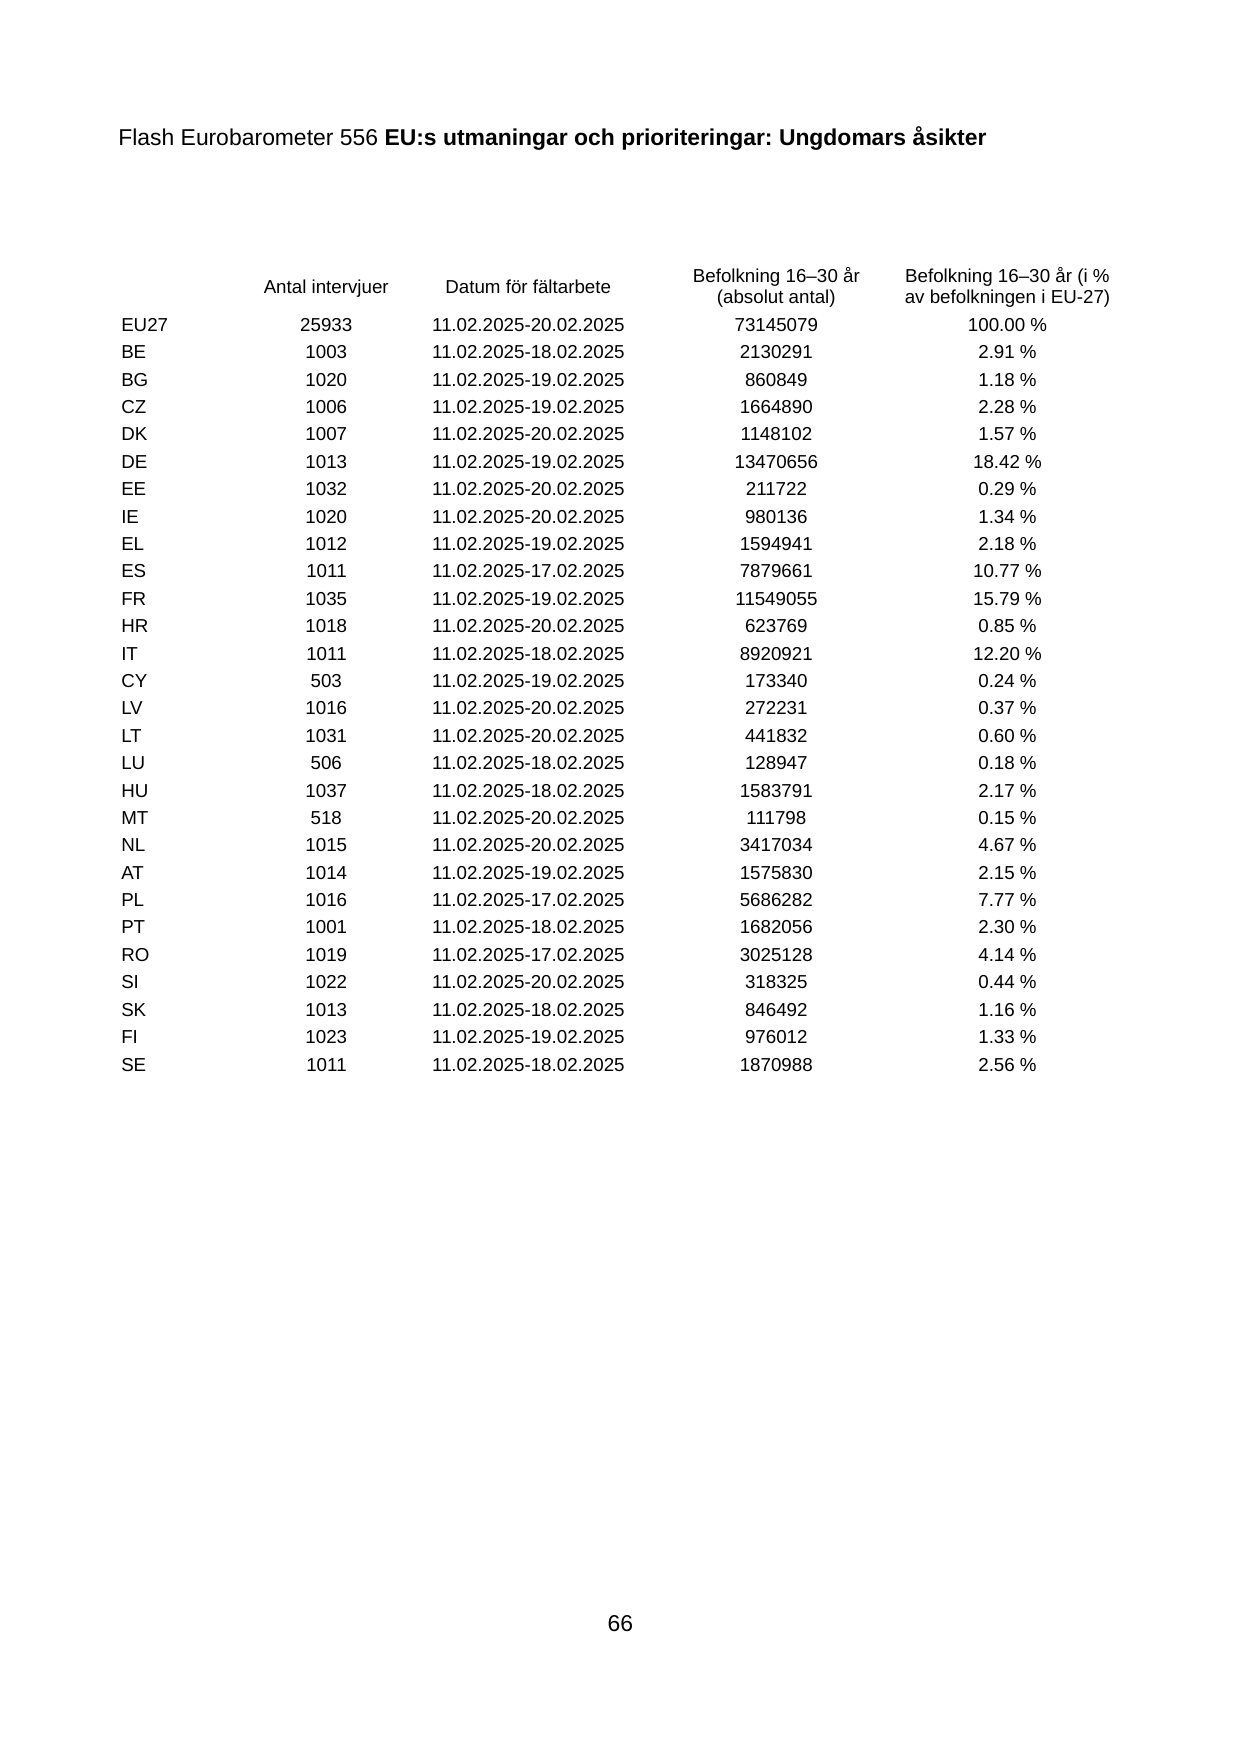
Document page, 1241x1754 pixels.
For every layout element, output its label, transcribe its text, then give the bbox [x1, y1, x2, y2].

table_cell 111798 [661, 804, 892, 831]
table_cell 18,42 % [892, 448, 1123, 475]
table_cell 1583791 [661, 776, 892, 804]
table_cell 1,57 % [892, 420, 1123, 448]
table_cell 4,14 % [892, 941, 1123, 968]
table_cell 2130291 [661, 338, 892, 366]
table_cell 1,34 % [892, 503, 1123, 530]
table_cell 1032 [257, 475, 395, 502]
table_cell 0,85 % [892, 612, 1123, 639]
table_cell 1019 [257, 941, 395, 968]
table_cell 860849 [661, 366, 892, 393]
table_cell 1020 [257, 503, 395, 530]
table_cell 3417034 [661, 831, 892, 859]
table_cell LT [118, 722, 257, 749]
table_cell AT [118, 859, 257, 886]
table_cell 1575830 [661, 859, 892, 886]
table_cell 272231 [661, 694, 892, 722]
table_cell 11.02.2025-18.02.2025 [395, 776, 661, 804]
table_cell 11.02.2025-20.02.2025 [395, 420, 661, 448]
table_cell 11.02.2025-18.02.2025 [395, 1050, 661, 1078]
table_cell 11.02.2025-20.02.2025 [395, 475, 661, 502]
table_cell 506 [257, 749, 395, 776]
table_cell 25933 [257, 311, 395, 338]
table_cell 0,15 % [892, 804, 1123, 831]
table_cell PT [118, 914, 257, 941]
table_cell 11549055 [661, 585, 892, 612]
table_cell HU [118, 776, 257, 804]
table_cell 2,17 % [892, 776, 1123, 804]
table_cell 11.02.2025-19.02.2025 [395, 859, 661, 886]
table_cell 1148102 [661, 420, 892, 448]
table_cell RO [118, 941, 257, 968]
table_header [118, 262, 257, 311]
table_cell 1031 [257, 722, 395, 749]
table_cell 4,67 % [892, 831, 1123, 859]
table_cell 1016 [257, 694, 395, 722]
table_cell BG [118, 366, 257, 393]
table_cell BE [118, 338, 257, 366]
table_cell DE [118, 448, 257, 475]
table_cell 211722 [661, 475, 892, 502]
table_cell 0,37 % [892, 694, 1123, 722]
table_cell IT [118, 640, 257, 667]
table_cell 0,24 % [892, 667, 1123, 694]
table_cell 1011 [257, 1050, 395, 1078]
table_cell 10,77 % [892, 557, 1123, 585]
table_cell 11.02.2025-18.02.2025 [395, 749, 661, 776]
table_cell 1013 [257, 448, 395, 475]
table_cell 11.02.2025-20.02.2025 [395, 311, 661, 338]
table_cell DK [118, 420, 257, 448]
table_cell LU [118, 749, 257, 776]
table_cell 1870988 [661, 1050, 892, 1078]
table_cell 980136 [661, 503, 892, 530]
table_cell 11.02.2025-18.02.2025 [395, 914, 661, 941]
table_cell PL [118, 886, 257, 913]
table_cell 1015 [257, 831, 395, 859]
table_cell 1,33 % [892, 1023, 1123, 1050]
table_cell 1594941 [661, 530, 892, 557]
table_cell 2,18 % [892, 530, 1123, 557]
table_cell 1,18 % [892, 366, 1123, 393]
table_cell 0,18 % [892, 749, 1123, 776]
table_cell 1012 [257, 530, 395, 557]
table_cell 1001 [257, 914, 395, 941]
table_cell 518 [257, 804, 395, 831]
table_cell 1013 [257, 996, 395, 1023]
table_header Befolkning 16–30 år (absolut antal) [661, 262, 892, 311]
table_cell 11.02.2025-17.02.2025 [395, 941, 661, 968]
table_cell 11.02.2025-20.02.2025 [395, 831, 661, 859]
table_cell 1035 [257, 585, 395, 612]
table_cell 7,77 % [892, 886, 1123, 913]
table_cell 7879661 [661, 557, 892, 585]
table_cell 1007 [257, 420, 395, 448]
table_cell 1022 [257, 968, 395, 996]
table_cell 2,91 % [892, 338, 1123, 366]
table_header Befolkning 16–30 år (i % av befolkningen i EU-27) [892, 262, 1123, 311]
table_cell 11.02.2025-19.02.2025 [395, 667, 661, 694]
table_cell 846492 [661, 996, 892, 1023]
table_cell 1682056 [661, 914, 892, 941]
table_cell 441832 [661, 722, 892, 749]
table_cell 11.02.2025-17.02.2025 [395, 886, 661, 913]
table_cell 0,44 % [892, 968, 1123, 996]
table_cell 5686282 [661, 886, 892, 913]
table_cell 1037 [257, 776, 395, 804]
table_cell 0,29 % [892, 475, 1123, 502]
table_cell 11.02.2025-19.02.2025 [395, 366, 661, 393]
table_cell CZ [118, 393, 257, 420]
table_cell 11.02.2025-20.02.2025 [395, 722, 661, 749]
table_cell ES [118, 557, 257, 585]
table_cell MT [118, 804, 257, 831]
table_cell 1018 [257, 612, 395, 639]
table_cell EU27 [118, 311, 257, 338]
table_cell 1014 [257, 859, 395, 886]
table_cell 503 [257, 667, 395, 694]
table_cell FI [118, 1023, 257, 1050]
table_cell 1664890 [661, 393, 892, 420]
table_cell 11.02.2025-18.02.2025 [395, 996, 661, 1023]
table_cell EE [118, 475, 257, 502]
table_cell FR [118, 585, 257, 612]
table_header Antal intervjuer [257, 262, 395, 311]
table_cell 11.02.2025-17.02.2025 [395, 557, 661, 585]
table_cell 128947 [661, 749, 892, 776]
table_cell 1011 [257, 557, 395, 585]
table_cell CY [118, 667, 257, 694]
table_cell 2,30 % [892, 914, 1123, 941]
table_cell SE [118, 1050, 257, 1078]
table_cell 2,56 % [892, 1050, 1123, 1078]
table_cell 100,00 % [892, 311, 1123, 338]
table_cell 0,60 % [892, 722, 1123, 749]
table_cell 11.02.2025-19.02.2025 [395, 1023, 661, 1050]
table_cell 173340 [661, 667, 892, 694]
table_cell 11.02.2025-19.02.2025 [395, 393, 661, 420]
table_cell 11.02.2025-20.02.2025 [395, 804, 661, 831]
table_cell 11.02.2025-20.02.2025 [395, 694, 661, 722]
table_cell 1016 [257, 886, 395, 913]
table_cell 13470656 [661, 448, 892, 475]
table_cell 2,15 % [892, 859, 1123, 886]
table_cell SK [118, 996, 257, 1023]
table_cell SI [118, 968, 257, 996]
table_cell 11.02.2025-19.02.2025 [395, 448, 661, 475]
table_cell HR [118, 612, 257, 639]
table_cell 11.02.2025-18.02.2025 [395, 640, 661, 667]
table_cell 8920921 [661, 640, 892, 667]
table_cell 11.02.2025-19.02.2025 [395, 585, 661, 612]
table_cell 3025128 [661, 941, 892, 968]
table_cell IE [118, 503, 257, 530]
table_cell 623769 [661, 612, 892, 639]
table_header Datum för fältarbete [395, 262, 661, 311]
table_cell 73145079 [661, 311, 892, 338]
table_cell 15,79 % [892, 585, 1123, 612]
table_cell 11.02.2025-20.02.2025 [395, 612, 661, 639]
table_cell 1020 [257, 366, 395, 393]
table_cell NL [118, 831, 257, 859]
table_cell 12,20 % [892, 640, 1123, 667]
table_cell 1023 [257, 1023, 395, 1050]
table_cell 1,16 % [892, 996, 1123, 1023]
table_cell 11.02.2025-18.02.2025 [395, 338, 661, 366]
table_cell 1003 [257, 338, 395, 366]
table_cell LV [118, 694, 257, 722]
table_cell 11.02.2025-20.02.2025 [395, 503, 661, 530]
table_cell 976012 [661, 1023, 892, 1050]
table_cell 1006 [257, 393, 395, 420]
table_cell 11.02.2025-19.02.2025 [395, 530, 661, 557]
table_cell 2,28 % [892, 393, 1123, 420]
table_cell 318325 [661, 968, 892, 996]
table_cell EL [118, 530, 257, 557]
table_cell 11.02.2025-20.02.2025 [395, 968, 661, 996]
table_cell 1011 [257, 640, 395, 667]
